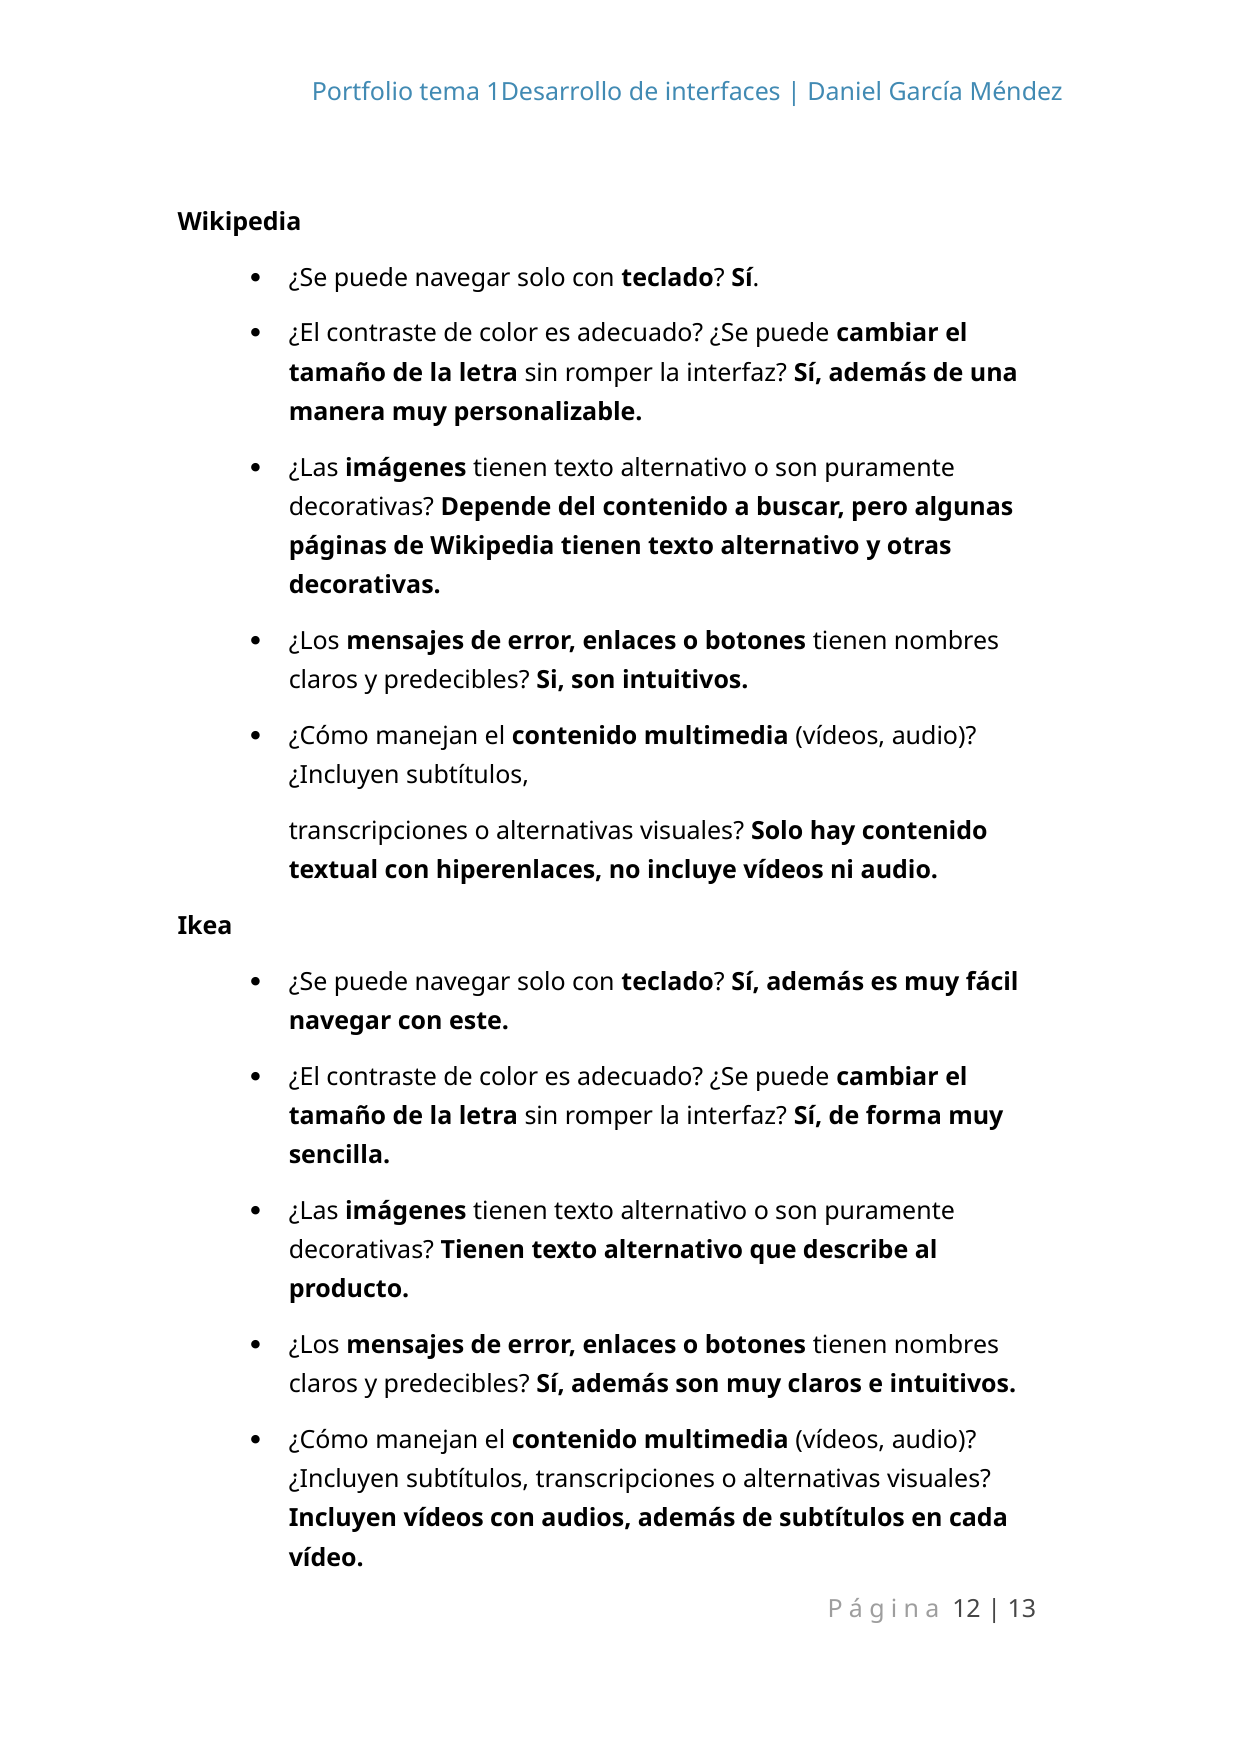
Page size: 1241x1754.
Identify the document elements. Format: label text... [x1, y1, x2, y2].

list ¿Cómo manejan el contenido multimedia (vídeos, audio)? ¿Incluyen subtítulos, [251, 718, 1063, 791]
list ¿Las imágenes tienen texto alternativo o son puramente decorativas? Tienen texto alternativo que describe al producto. [251, 1193, 1063, 1305]
text Wikipedia [177, 203, 1063, 237]
list transcripciones o alternativas visuales? Solo hay contenido textual con hiperenlaces, no incluye vídeos ni audio. [288, 813, 1063, 886]
list ¿Las imágenes tienen texto alternativo o son puramente decorativas? Depende del contenido a buscar, pero algunas páginas de Wikipedia tienen texto alternativo y otras decorativas. [251, 449, 1063, 601]
list ¿Los mensajes de error, enlaces o botones tienen nombres claros y predecibles? Sí, además son muy claros e intuitivos. [251, 1327, 1063, 1400]
list ¿Se puede navegar solo con teclado? Sí, además es muy fácil navegar con este. [251, 963, 1063, 1037]
list ¿Se puede navegar solo con teclado? Sí. [251, 259, 1063, 293]
text Ikea [177, 908, 1063, 942]
list ¿El contraste de color es adecuado? ¿Se puede cambiar el tamaño de la letra sin romper la interfaz? Sí, de forma muy sencilla. [251, 1058, 1063, 1171]
list ¿Cómo manejan el contenido multimedia (vídeos, audio)? ¿Incluyen subtítulos, transcripciones o alternativas visuales? Incluyen vídeos con audios, además de subtítulos en cada vídeo. [251, 1422, 1063, 1573]
list ¿Los mensajes de error, enlaces o botones tienen nombres claros y predecibles? Si, son intuitivos. [251, 623, 1063, 696]
list ¿El contraste de color es adecuado? ¿Se puede cambiar el tamaño de la letra sin romper la interfaz? Sí, además de una manera muy personalizable. [251, 315, 1063, 427]
